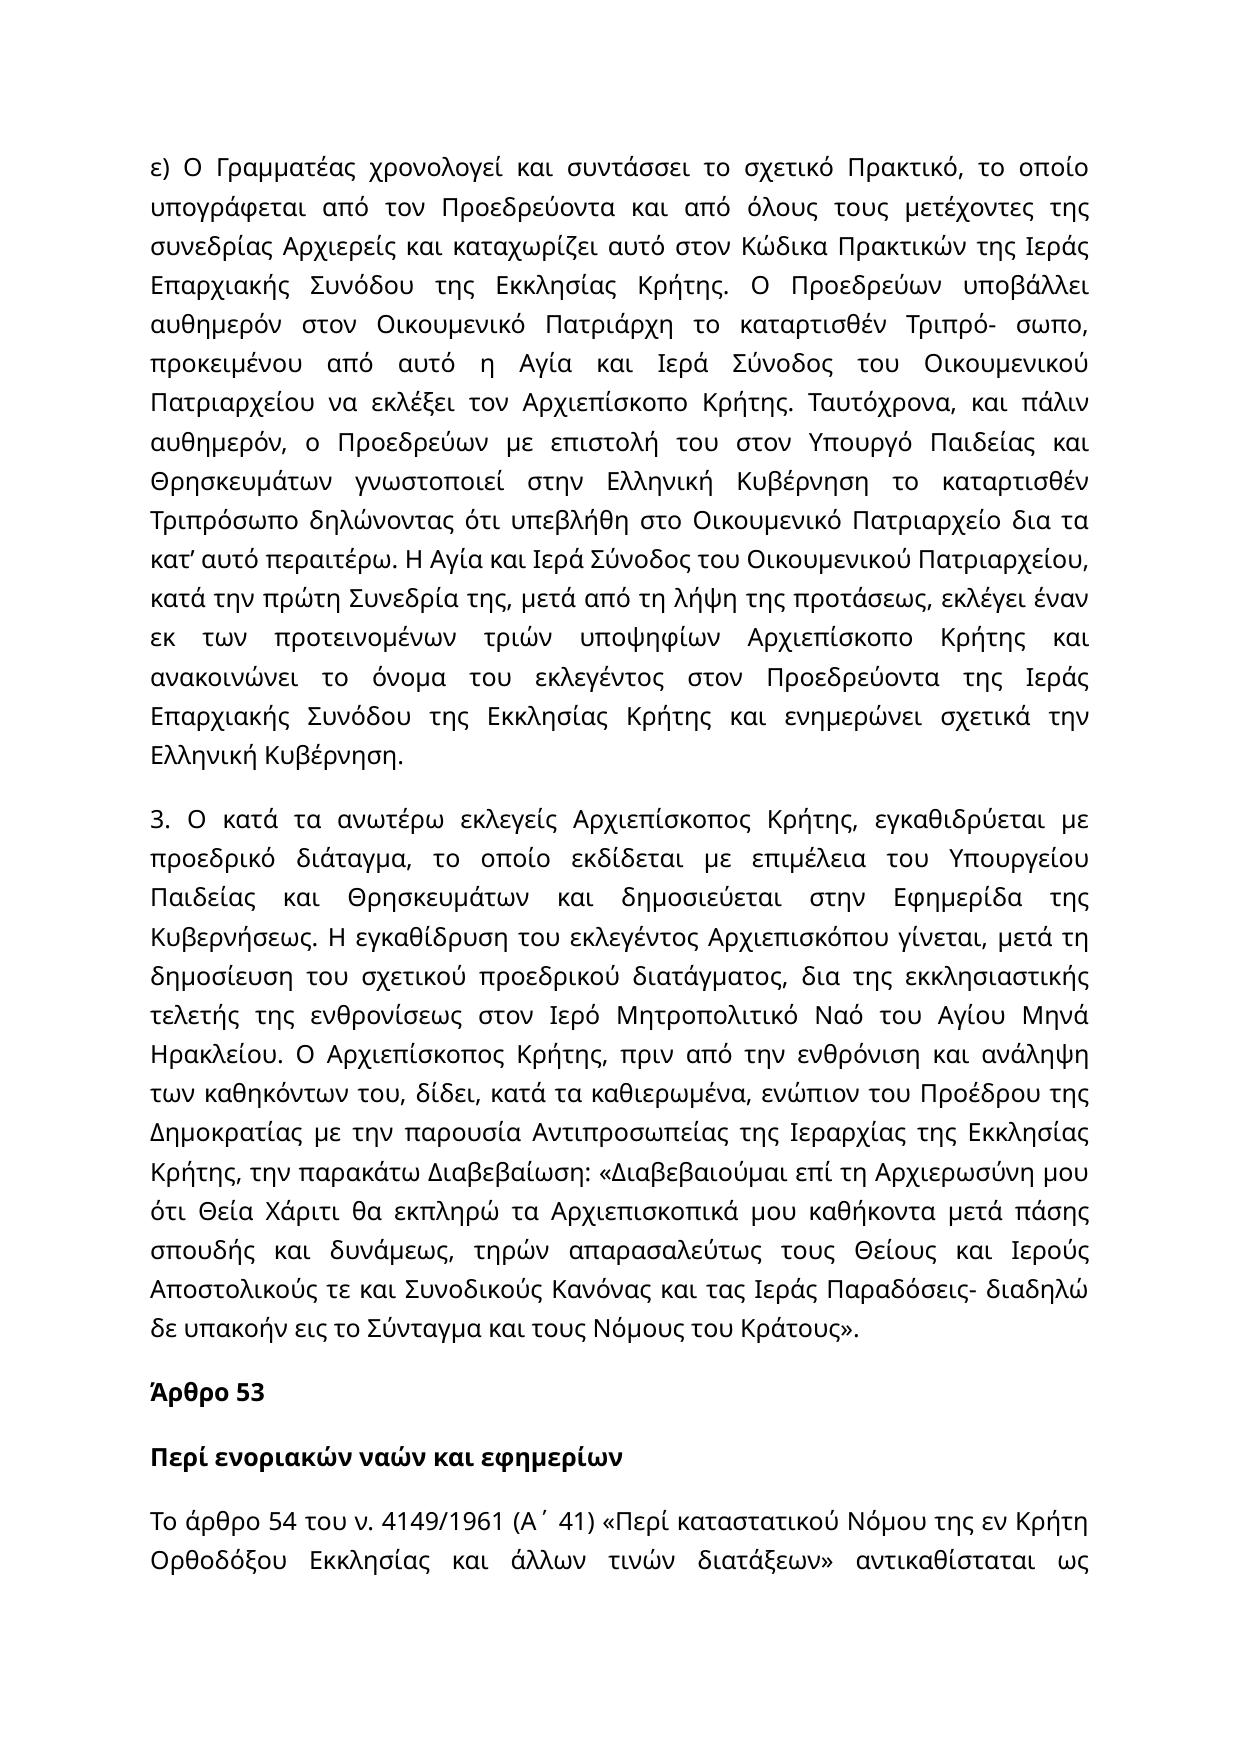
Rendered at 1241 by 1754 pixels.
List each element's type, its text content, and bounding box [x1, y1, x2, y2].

text Περί ενοριακών ναών και εφημερίων [150, 1439, 1090, 1473]
text Το άρθρο 54 του ν. 4149/1961 (Α΄ 41) «Περί καταστατικού Νόμου της εν Κρήτη Ορθοδόξου Εκκλησίας και άλλων τινών διατάξεων» αντικαθίσταται ως [150, 1503, 1090, 1577]
text 3. Ο κατά τα ανωτέρω εκλεγείς Αρχιεπίσκοπος Κρήτης, εγκαθιδρύεται με προεδρικό διάταγμα, το οποίο εκδίδεται με επιμέλεια του Υπουργείου Παιδείας και Θρησκευμάτων και δημοσιεύεται στην Εφημερίδα της Κυβερνήσεως. Η εγκαθίδρυση του εκλεγέντος Αρχιεπισκόπου γίνεται, μετά τη δημοσίευση του σχετικού προεδρικού διατάγματος, δια της εκκλησιαστικής τελετής της ενθρονίσεως στον Ιερό Μητροπολιτικό Ναό του Αγίου Μηνά Ηρακλείου. Ο Αρχιεπίσκοπος Κρήτης, πριν από την ενθρόνιση και ανάληψη των καθηκόντων του, δίδει, κατά τα καθιερωμένα, ενώπιον του Προέδρου της Δημοκρατίας με την παρουσία Αντιπροσωπείας της Ιεραρχίας της Εκκλησίας Κρήτης, την παρακάτω Διαβεβαίωση: «Διαβεβαιούμαι επί τη Αρχιερωσύνη μου ότι Θεία Χάριτι θα εκπληρώ τα Αρχιεπισκοπικά μου καθήκοντα μετά πάσης σπουδής και δυνάμεως, τηρών απαρασαλεύτως τους Θείους και Ιερούς Αποστολικούς τε και Συνοδικούς Κανόνας και τας Ιεράς Παραδόσεις- διαδηλώ δε υπακοήν εις το Σύνταγμα και τους Νόμους του Κράτους». [150, 802, 1090, 1345]
text Άρθρο 53 [150, 1375, 1090, 1409]
text ε) Ο Γραμματέας χρονολογεί και συντάσσει το σχετικό Πρακτικό, το οποίο υπογράφεται από τον Προεδρεύοντα και από όλους τους μετέχοντες της συνεδρίας Αρχιερείς και καταχωρίζει αυτό στον Κώδικα Πρακτικών της Ιεράς Επαρχιακής Συνόδου της Εκκλησίας Κρήτης. Ο Προεδρεύων υποβάλλει αυθημερόν στον Οικουμενικό Πατριάρχη το καταρτισθέν Τριπρό- σωπο, προκειμένου από αυτό η Αγία και Ιερά Σύνοδος του Οικουμενικού Πατριαρχείου να εκλέξει τον Αρχιεπίσκοπο Κρήτης. Ταυτόχρονα, και πάλιν αυθημερόν, ο Προεδρεύων με επιστολή του στον Υπουργό Παιδείας και Θρησκευμάτων γνωστοποιεί στην Ελληνική Κυβέρνηση το καταρτισθέν Τριπρόσωπο δηλώνοντας ότι υπεβλήθη στο Οικουμενικό Πατριαρχείο δια τα κατ’ αυτό περαιτέρω. Η Αγία και Ιερά Σύνοδος του Οικουμενικού Πατριαρχείου, κατά την πρώτη Συνεδρία της, μετά από τη λήψη της προτάσεως, εκλέγει έναν εκ των προτεινομένων τριών υποψηφίων Αρχιεπίσκοπο Κρήτης και ανακοινώνει το όνομα του εκλεγέντος στον Προεδρεύοντα της Ιεράς Επαρχιακής Συνόδου της Εκκλησίας Κρήτης και ενημερώνει σχετικά την Ελληνική Κυβέρνηση. [150, 150, 1090, 772]
